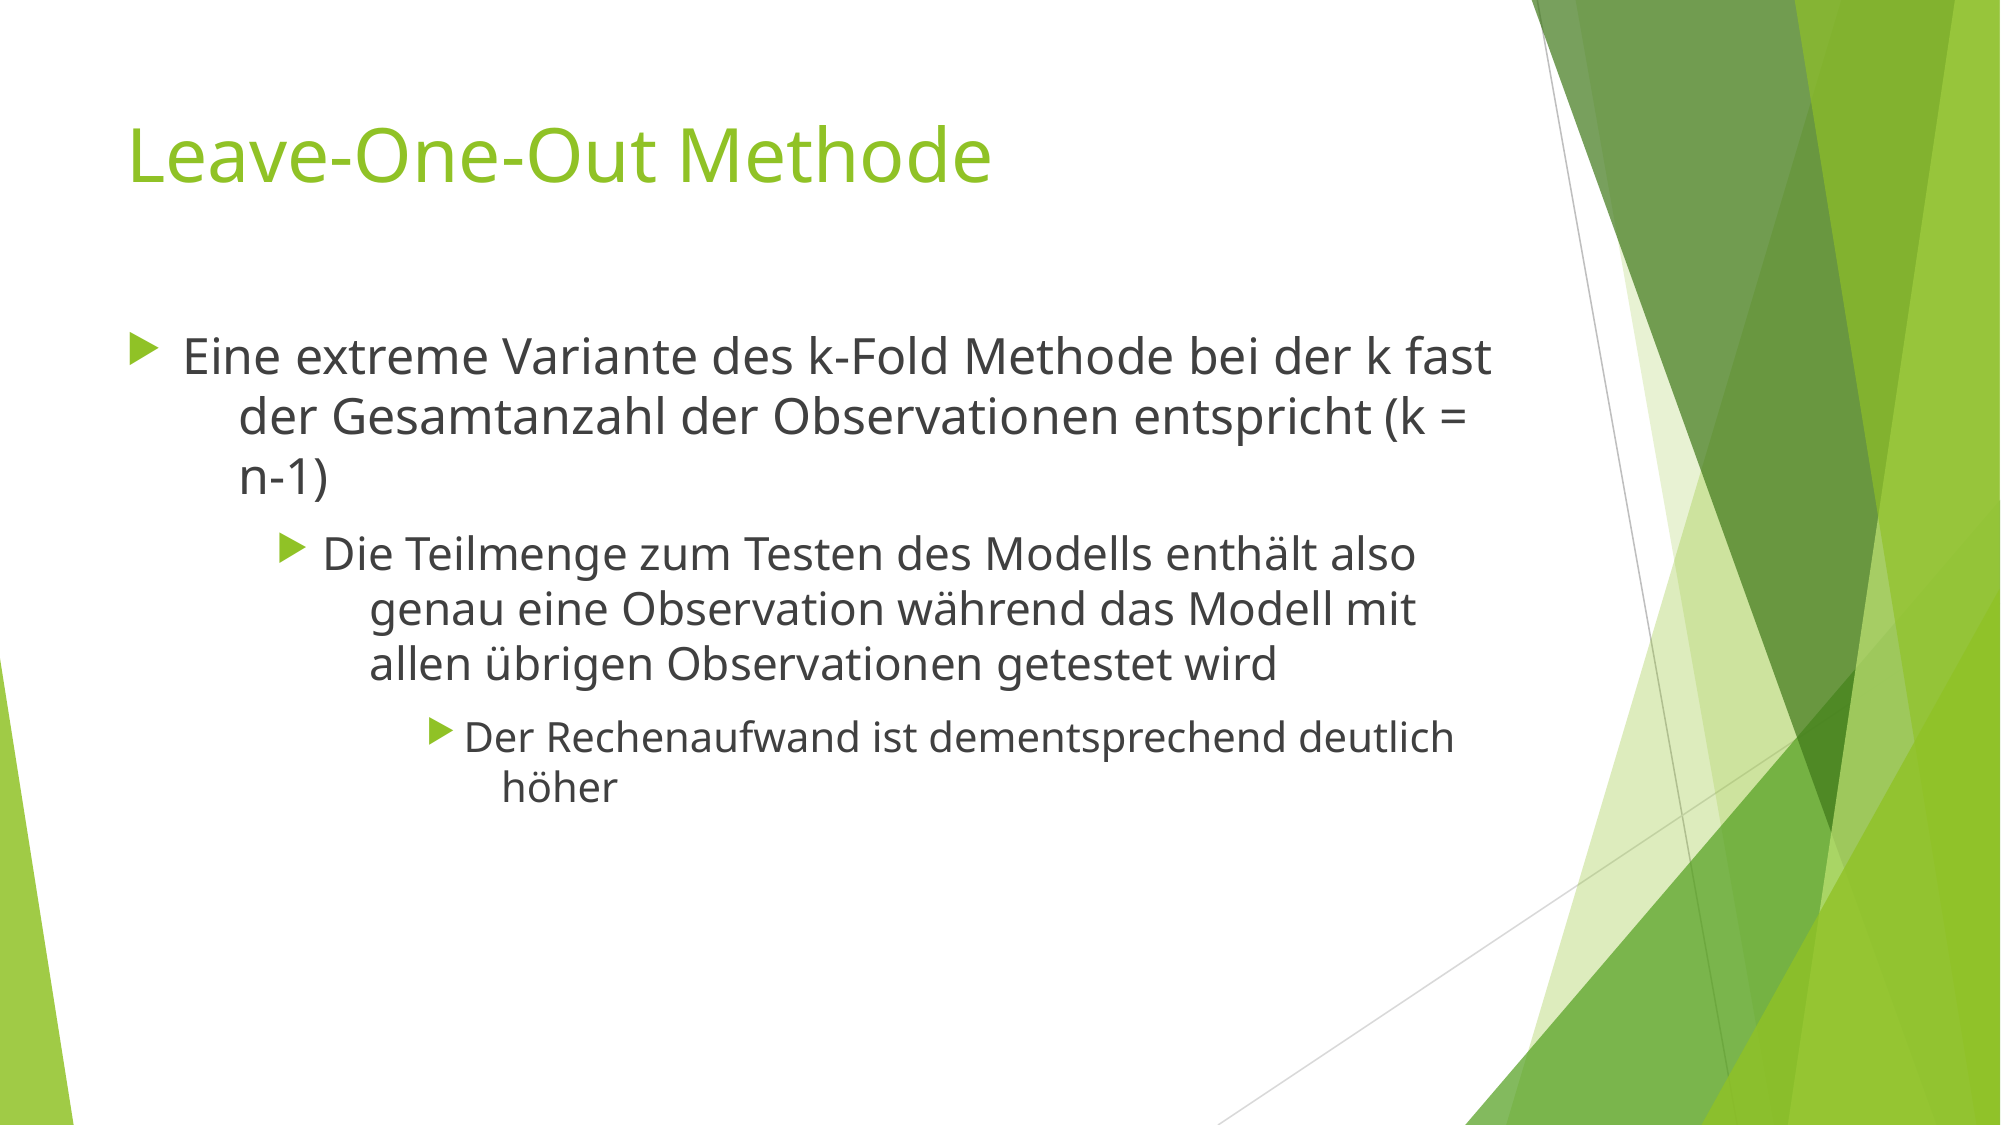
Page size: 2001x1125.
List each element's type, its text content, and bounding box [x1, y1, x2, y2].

list Eine extreme Variante des k-Fold Methode bei der k fast der Gesamtanzahl der Observationen entspricht (k = n-1) Die Teilmenge zum Testen des Modells enthält also genau eine Observation während das Modell mit allen übrigen Observationen getestet wird Der Rechenaufwand ist dementsprechend deutlich höher [111, 316, 1522, 954]
title Leave-One-Out Methode [111, 99, 1522, 316]
